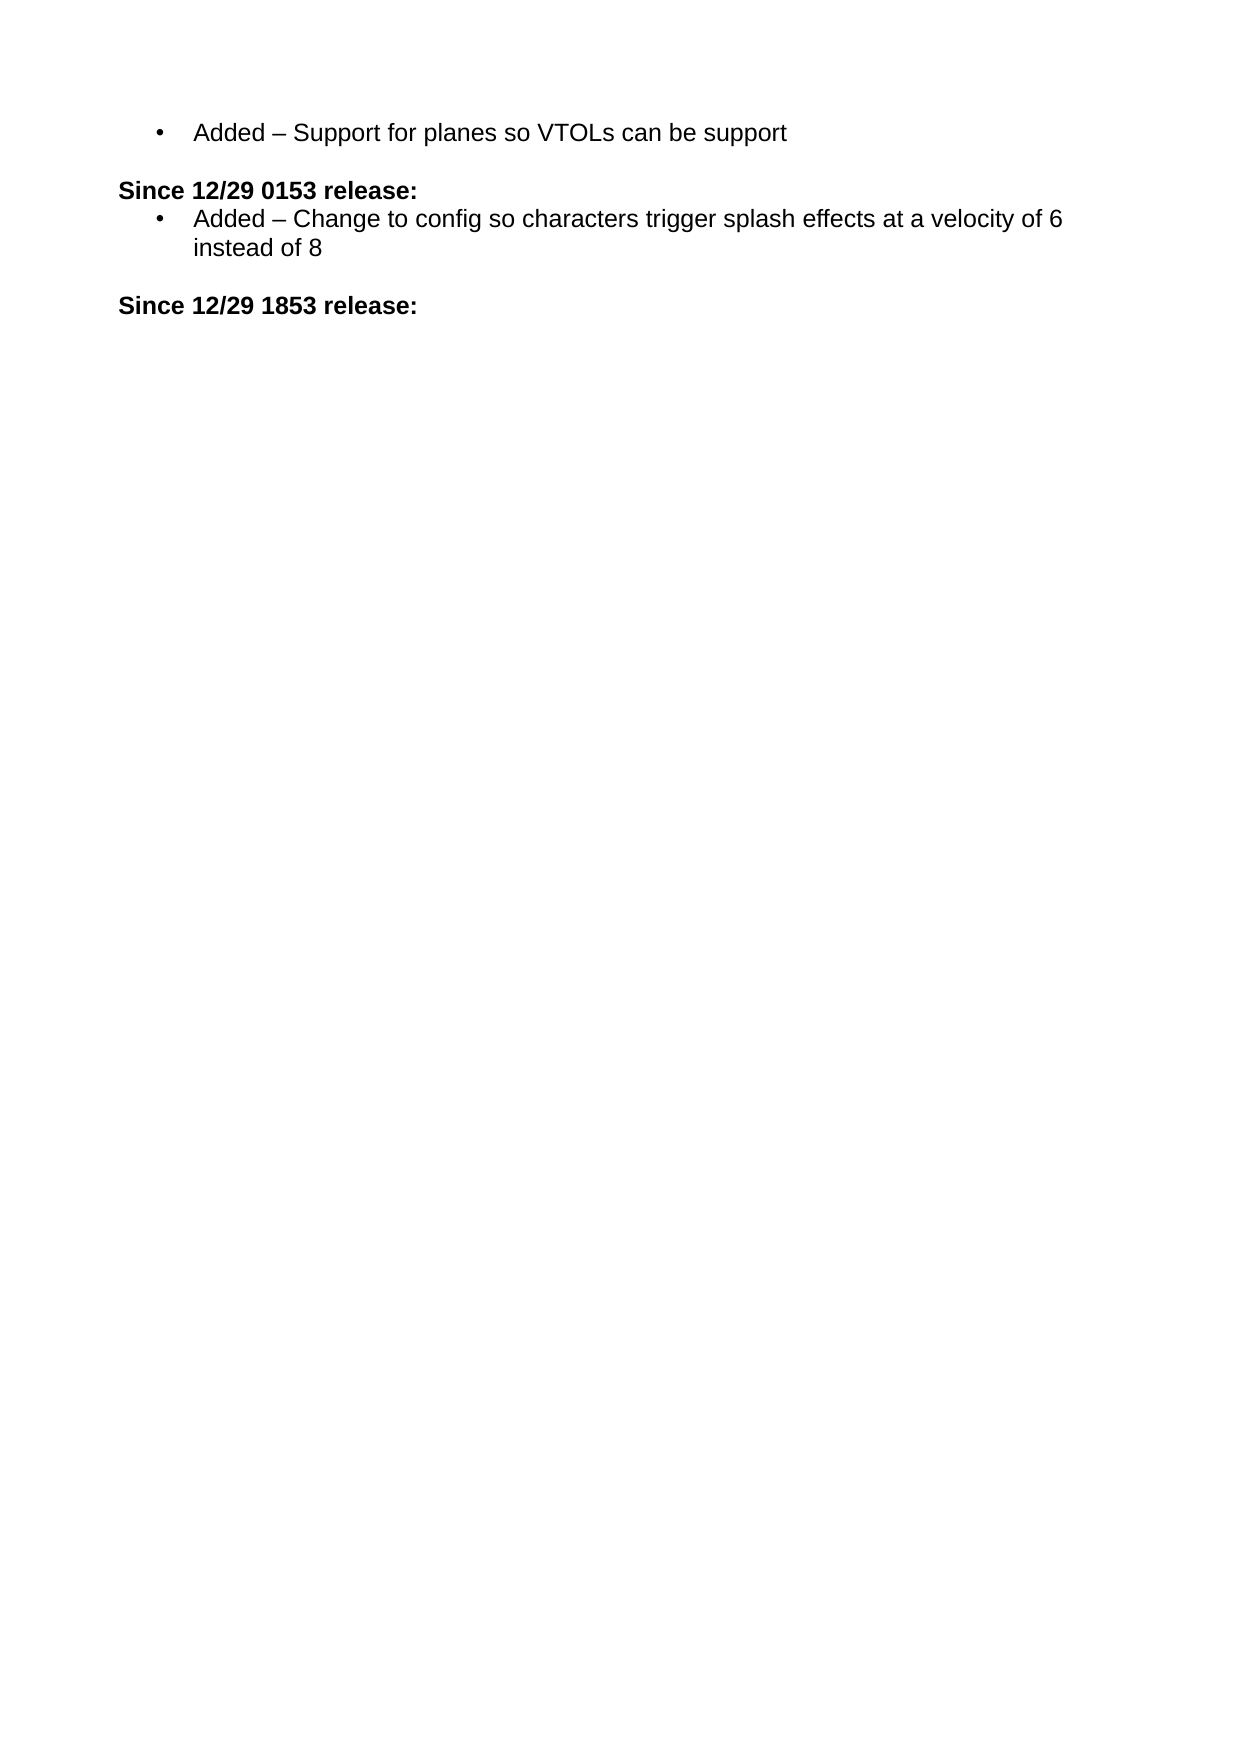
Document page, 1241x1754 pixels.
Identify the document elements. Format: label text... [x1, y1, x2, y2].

list Added – Support for planes so VTOLs can be support [156, 118, 1122, 147]
list Added – Change to config so characters trigger splash effects at a velocity of 6 instead of 8 [156, 204, 1122, 262]
text Since 12/29 1853 release: [118, 291, 1122, 319]
text Since 12/29 0153 release: [118, 176, 1122, 204]
